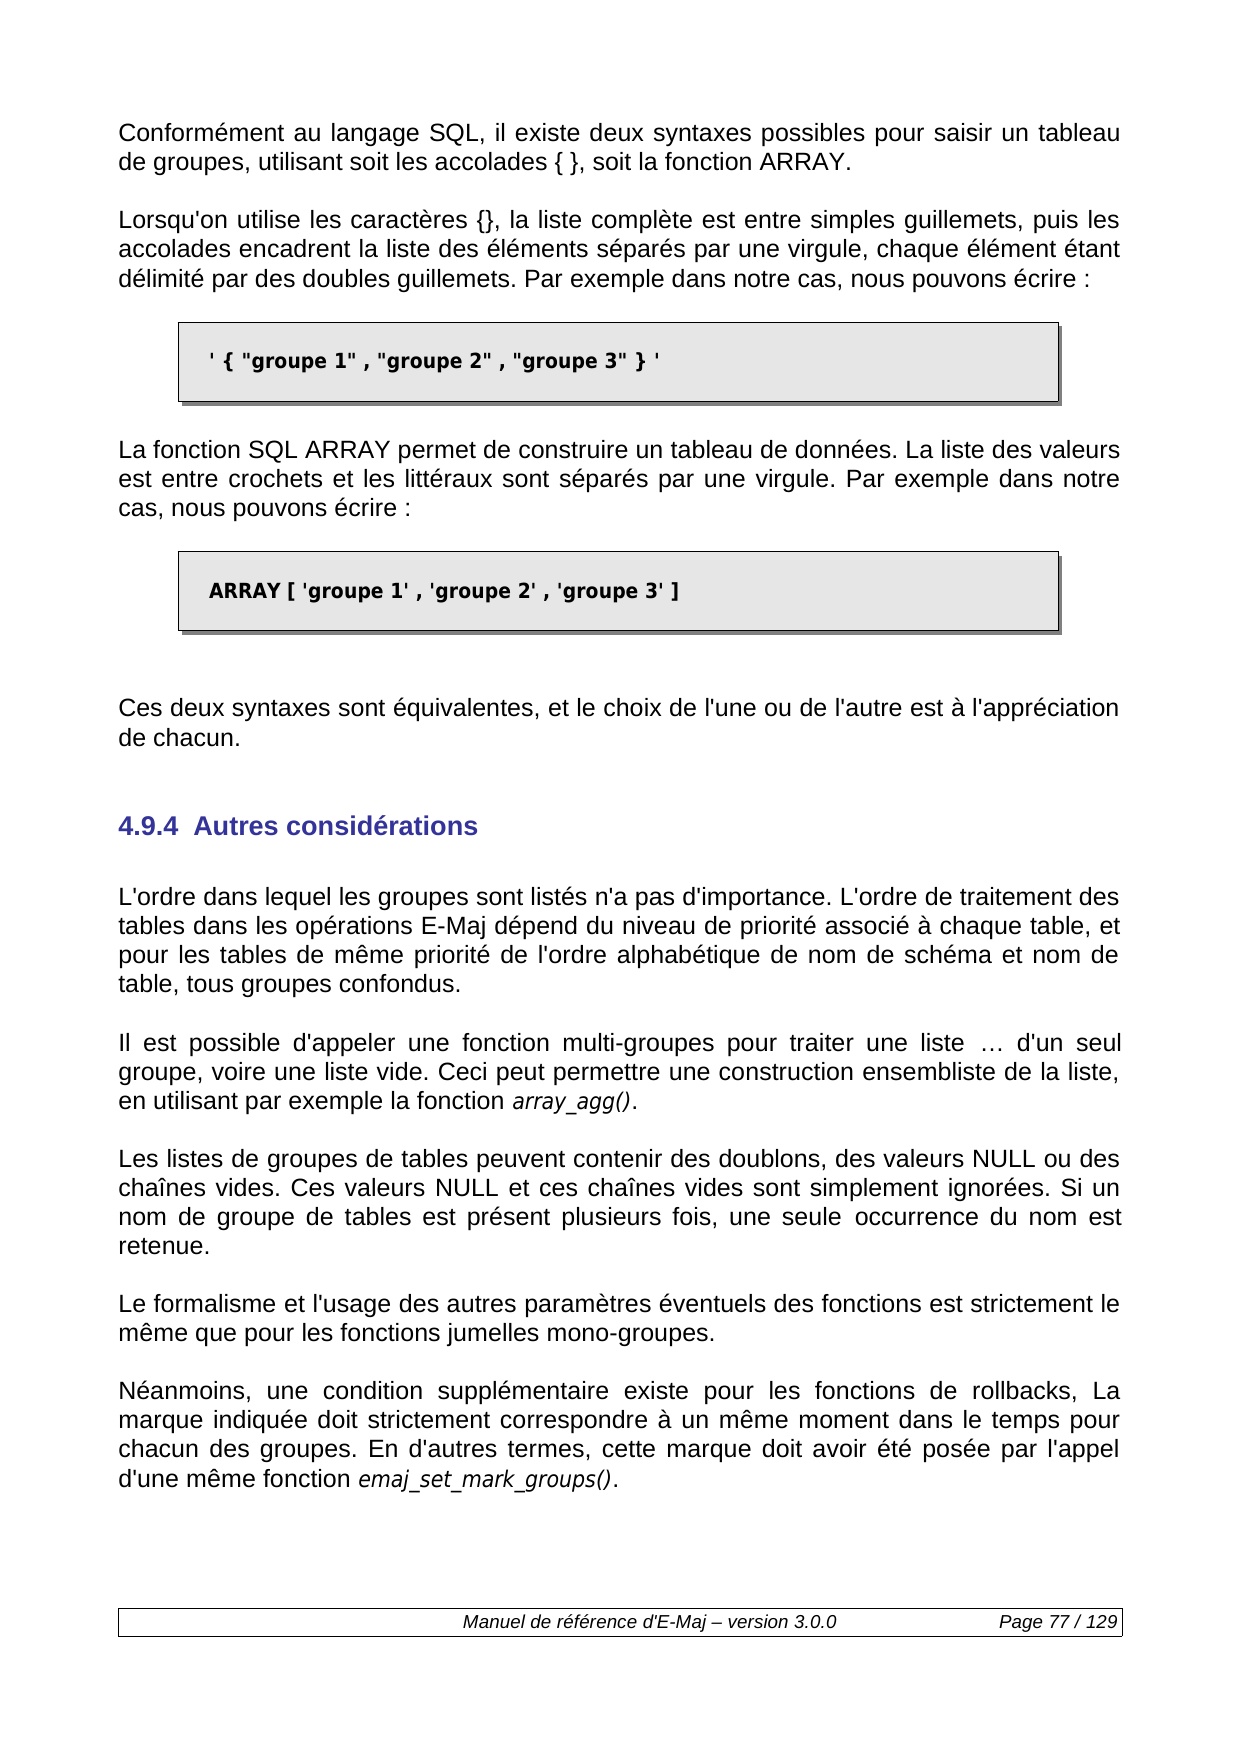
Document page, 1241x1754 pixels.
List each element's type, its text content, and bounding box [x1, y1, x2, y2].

text Le formalisme et l'usage des autres paramètres éventuels des fonctions est strictement le même que pour les fonctions jumelles mono-groupes. [118, 1289, 1122, 1347]
text ' { "groupe 1" , "groupe 2" , "groupe 3" } ' [179, 346, 1058, 371]
text Lorsqu'on utilise les caractères {}, la liste complète est entre simples guillemets, puis les accolades encadrent la liste des éléments séparés par une virgule, chaque élément étant délimité par des doubles guillemets. Par exemple dans notre cas, nous pouvons écrire : [118, 205, 1122, 292]
text Il est possible d'appeler une fonction multi-groupes pour traiter une liste … d'un seul groupe, voire une liste vide. Ceci peut permettre une construction ensembliste de la liste, en utilisant par exemple la fonction array_agg(). [118, 1027, 1122, 1115]
text Les listes de groupes de tables peuvent contenir des doublons, des valeurs NULL ou des chaînes vides. Ces valeurs NULL et ces chaînes vides sont simplement ignorées. Si un nom de groupe de tables est présent plusieurs fois, une seule occurrence du nom est retenue. [118, 1144, 1122, 1260]
text Néanmoins, une condition supplémentaire existe pour les fonctions de rollbacks, La marque indiquée doit strictement correspondre à un même moment dans le temps pour chacun des groupes. En d'autres termes, cette marque doit avoir été posée par l'appel d'une même fonction emaj_set_mark_groups(). [118, 1376, 1122, 1492]
subtitle Autres considérations [118, 809, 1122, 841]
text Ces deux syntaxes sont équivalentes, et le choix de l'une ou de l'autre est à l'appréciation de chacun. [118, 693, 1122, 751]
text L'ordre dans lequel les groupes sont listés n'a pas d'importance. L'ordre de traitement des tables dans les opérations E-Maj dépend du niveau de priorité associé à chaque table, et pour les tables de même priorité de l'ordre alphabétique de nom de schéma et nom de table, tous groupes confondus. [118, 882, 1122, 998]
text La fonction SQL ARRAY permet de construire un tableau de données. La liste des valeurs est entre crochets et les littéraux sont séparés par une virgule. Par exemple dans notre cas, nous pouvons écrire : [118, 435, 1122, 522]
text ARRAY [ 'groupe 1' , 'groupe 2' , 'groupe 3' ] [179, 576, 1058, 600]
text Conformément au langage SQL, il existe deux syntaxes possibles pour saisir un tableau de groupes, utilisant soit les accolades { }, soit la fonction ARRAY. [118, 118, 1122, 176]
